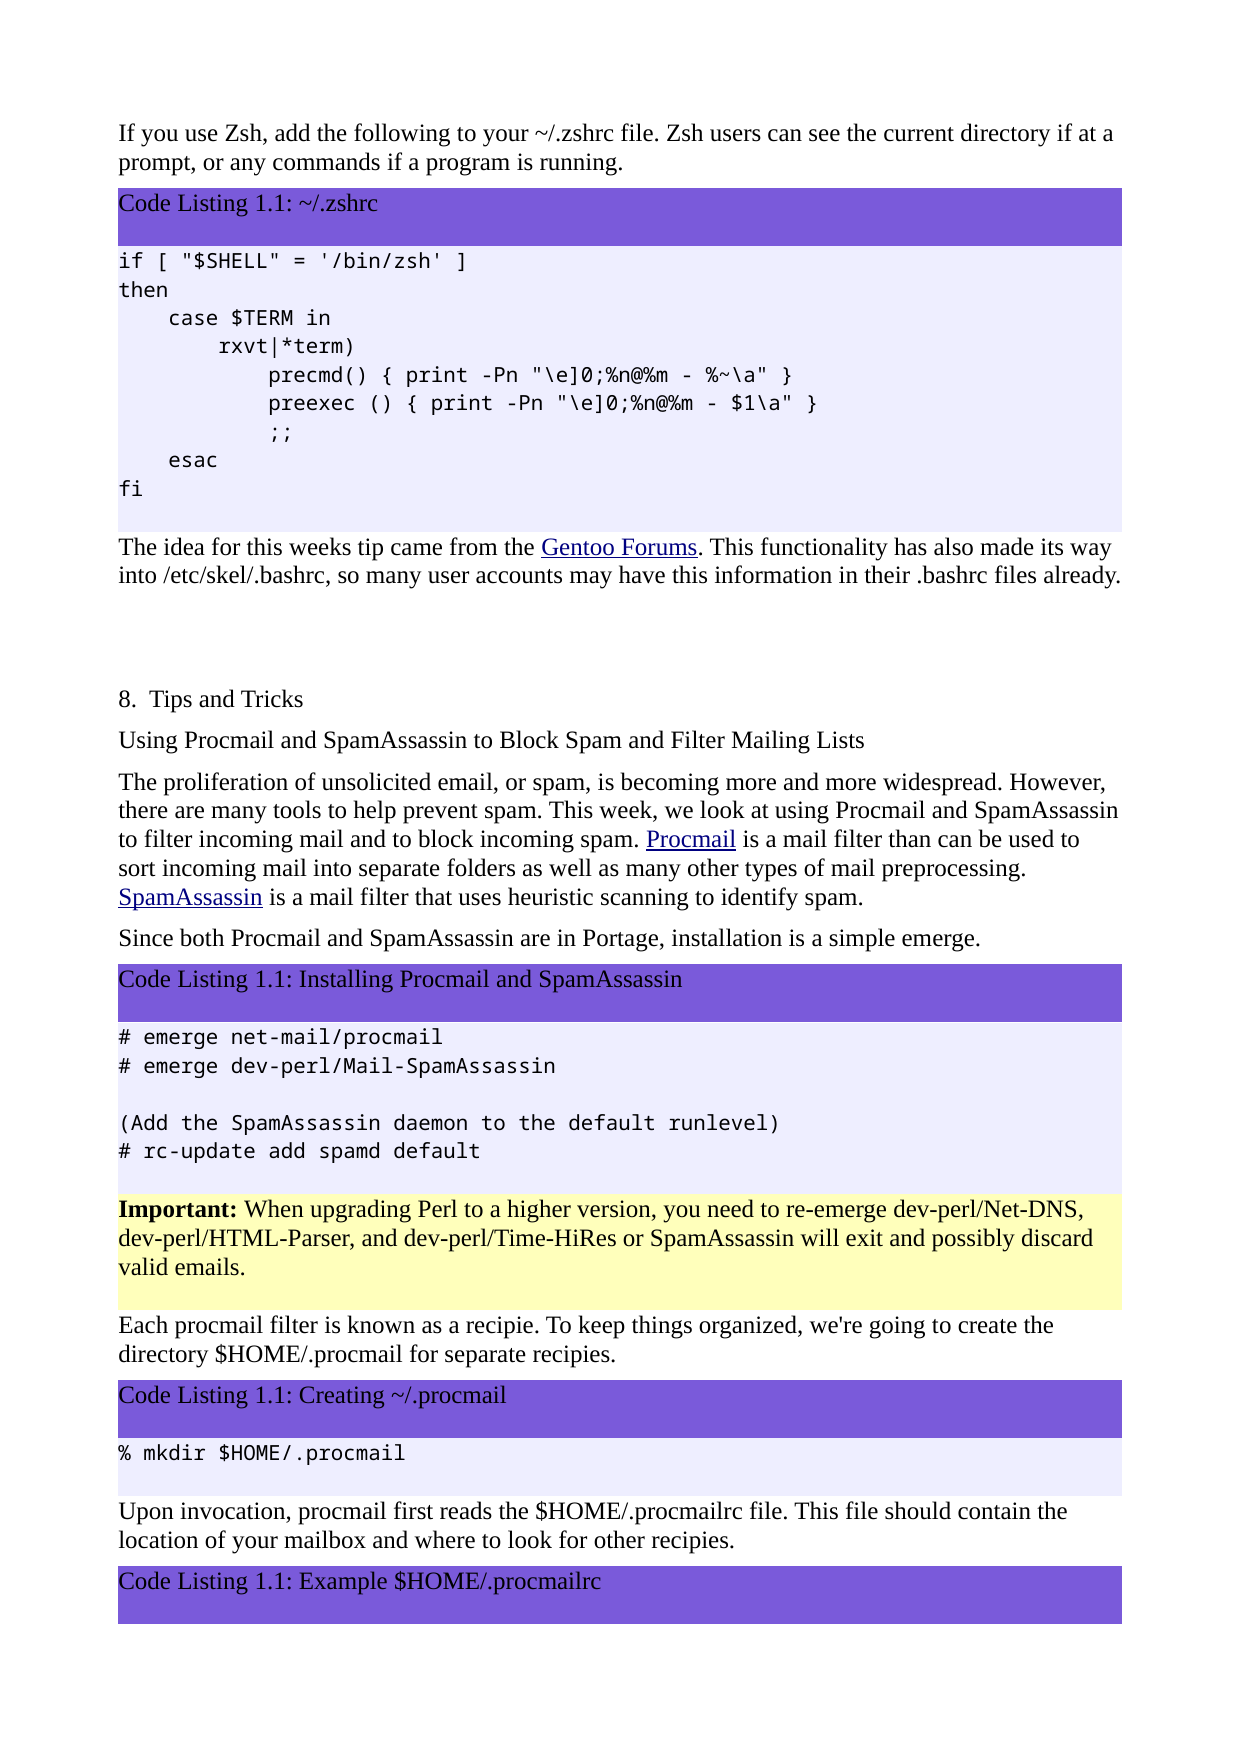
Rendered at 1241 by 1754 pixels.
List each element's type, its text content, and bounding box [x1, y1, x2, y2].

table_header Code Listing 1.1: ~/.zshrc [118, 188, 1122, 246]
text The idea for this weeks tip came from the Gentoo Forums. This functionality has also made its way into /etc/skel/.bashrc, so many user accounts may have this information in their .bashrc files already. [118, 532, 1122, 589]
text Using Procmail and SpamAssassin to Block Spam and Filter Mailing Lists [118, 726, 1122, 754]
text The proliferation of unsolicited email, or spam, is becoming more and more widespread. However, there are many tools to help prevent spam. This week, we look at using Procmail and SpamAssassin to filter incoming mail and to block incoming spam. Procmail is a mail filter than can be used to sort incoming mail into separate folders as well as many other types of mail preprocessing. SpamAssassin is a mail filter that uses heuristic scanning to identify spam. [118, 767, 1122, 911]
table_header Code Listing 1.1: Example $HOME/.procmailrc [118, 1566, 1122, 1624]
table_header Code Listing 1.1: Creating ~/.procmail [118, 1380, 1122, 1438]
text Each procmail filter is known as a recipie. To keep things organized, we're going to create the directory $HOME/.procmail for separate recipies. [118, 1310, 1122, 1367]
table_header Code Listing 1.1: Installing Procmail and SpamAssassin [118, 964, 1122, 1022]
text 8. Tips and Tricks [118, 684, 1122, 713]
text If you use Zsh, add the following to your ~/.zshrc file. Zsh users can see the current directory if at a prompt, or any commands if a program is running. [118, 118, 1122, 176]
table_cell # emerge net-mail/procmail # emerge dev-perl/Mail-SpamAssassin (Add the SpamAssassin daemon to the default runlevel) # rc-update add spamd default [118, 1023, 1122, 1194]
text Since both Procmail and SpamAssassin are in Portage, installation is a simple emerge. [118, 923, 1122, 952]
table_cell if [ "$SHELL" = '/bin/zsh' ] then case $TERM in rxvt|*term) precmd() { print -Pn "\e]0;%n@%m - %~\a" } preexec () { print -Pn "\e]0;%n@%m - $1\a" } ;; esac fi [118, 246, 1122, 532]
text Upon invocation, procmail first reads the $HOME/.procmailrc file. This file should contain the location of your mailbox and where to look for other recipies. [118, 1496, 1122, 1553]
table_cell % mkdir $HOME/.procmail [118, 1438, 1122, 1496]
table_header Important: When upgrading Perl to a higher version, you need to re-emerge dev-perl/Net-DNS, dev-perl/HTML-Parser, and dev-perl/Time-HiRes or SpamAssassin will exit and possibly discard valid emails. [118, 1194, 1122, 1310]
